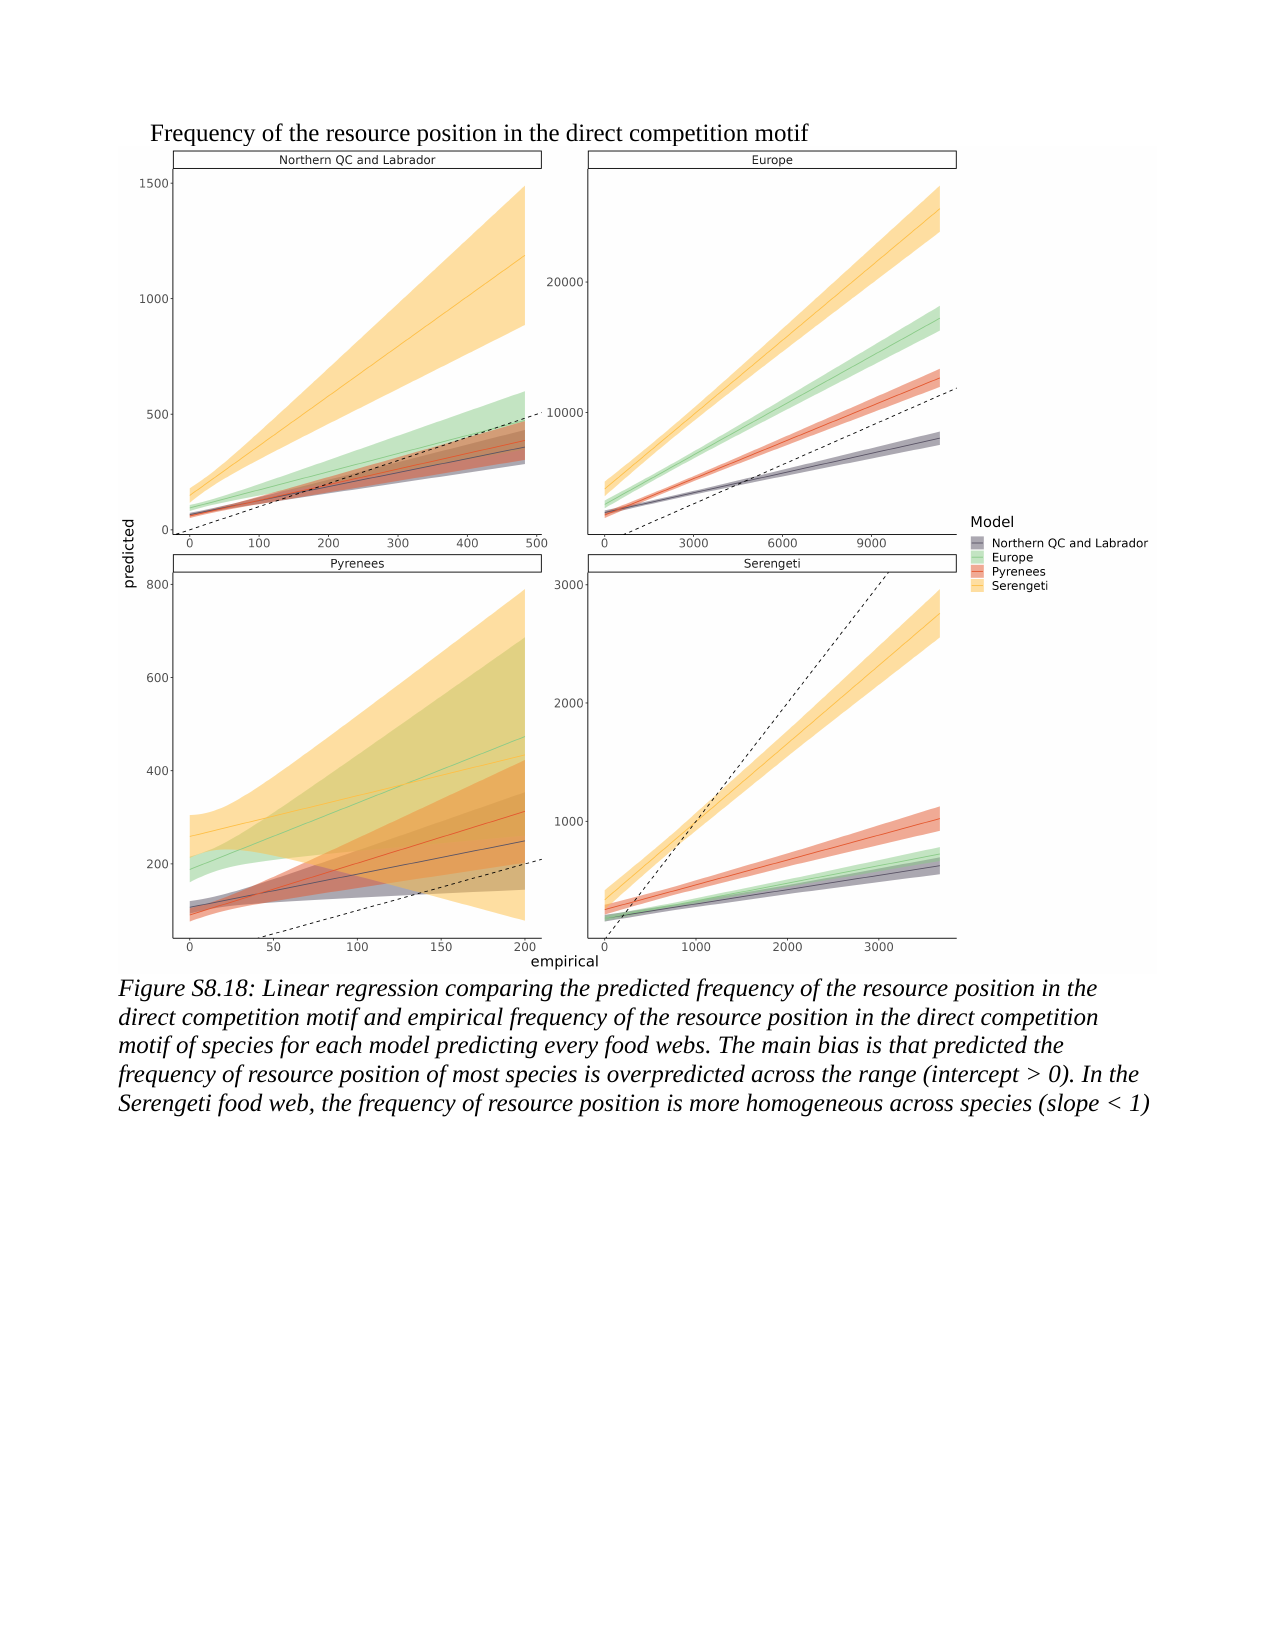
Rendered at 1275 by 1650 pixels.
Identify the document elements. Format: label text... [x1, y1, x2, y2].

text Frequency of the resource position in the direct competition motif [150, 118, 1125, 146]
picture [118, 146, 1157, 974]
text Figure S8.18: Linear regression comparing the predicted frequency of the resource position in the direct competition motif and empirical frequency of the resource position in the direct competition motif of species for each model predicting every food webs. The main bias is that predicted the frequency of resource position of most species is overpredicted across the range (intercept > 0). In the Serengeti food web, the frequency of resource position is more homogeneous across species (slope < 1) [118, 974, 1157, 1117]
